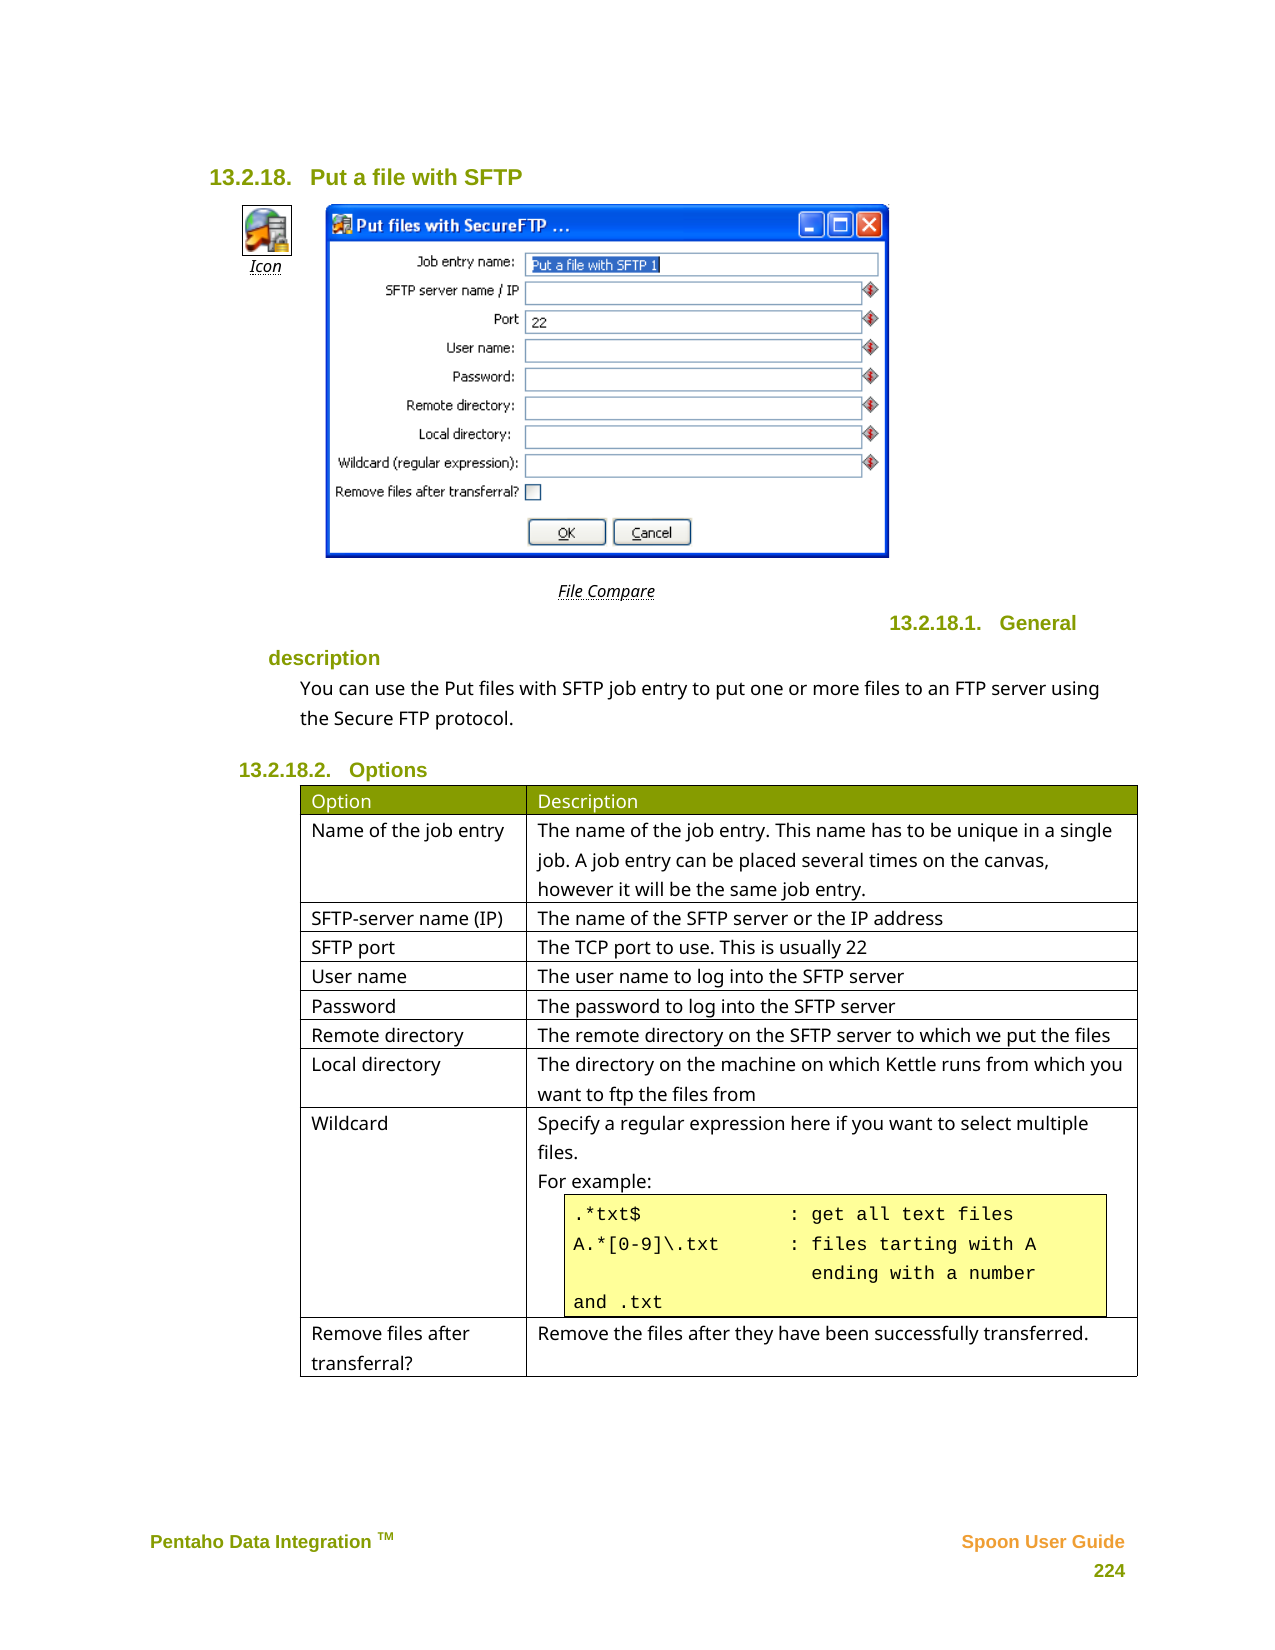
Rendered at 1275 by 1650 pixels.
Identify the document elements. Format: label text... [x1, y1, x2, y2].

table_cell Local directory [301, 1049, 526, 1107]
table_cell User name [301, 962, 526, 990]
table_cell The remote directory on the SFTP server to which we put the files [527, 1020, 1137, 1048]
table_cell Remove files after transferral? [301, 1318, 526, 1376]
subtitle Put a file with SFTP [209, 157, 1125, 192]
table_cell The password to log into the SFTP server [527, 991, 1137, 1019]
table_cell Wildcard [301, 1108, 526, 1317]
table_cell The name of the job entry. This name has to be unique in a single job. A job entry can be placed several times on the canvas, however it will be the same job entry. [527, 815, 1137, 902]
table_cell Specify a regular expression here if you want to select multiple files. For example: .*txt$ : get all text files A.*[0-9]\.txt : files tarting with A ending with a number and .txt [527, 1108, 1137, 1317]
table_cell The name of the SFTP server or the IP address [527, 903, 1137, 931]
subtitle Options [239, 750, 1125, 784]
table_header Option [301, 786, 526, 814]
table_cell The directory on the machine on which Kettle runs from which you want to ftp the files from [527, 1049, 1137, 1107]
text Icon [241, 254, 292, 278]
text File Compare [326, 580, 889, 603]
table_cell Name of the job entry [301, 815, 526, 902]
table_cell Password [301, 991, 526, 1019]
table_cell The TCP port to use. This is usually 22 [527, 932, 1137, 961]
table_cell SFTP-server name (IP) [301, 903, 526, 931]
text You can use the Put files with SFTP job entry to put one or more files to an FTP server using the Secure FTP protocol. [300, 672, 1125, 731]
table_header Description [527, 786, 1137, 814]
picture [325, 204, 890, 558]
subtitle General description [239, 602, 1125, 672]
table_cell Remote directory [301, 1020, 526, 1048]
picture [244, 208, 289, 252]
table_cell The user name to log into the SFTP server [527, 962, 1137, 990]
table_cell Remove the files after they have been successfully transferred. [527, 1318, 1137, 1376]
table_cell SFTP port [301, 932, 526, 961]
